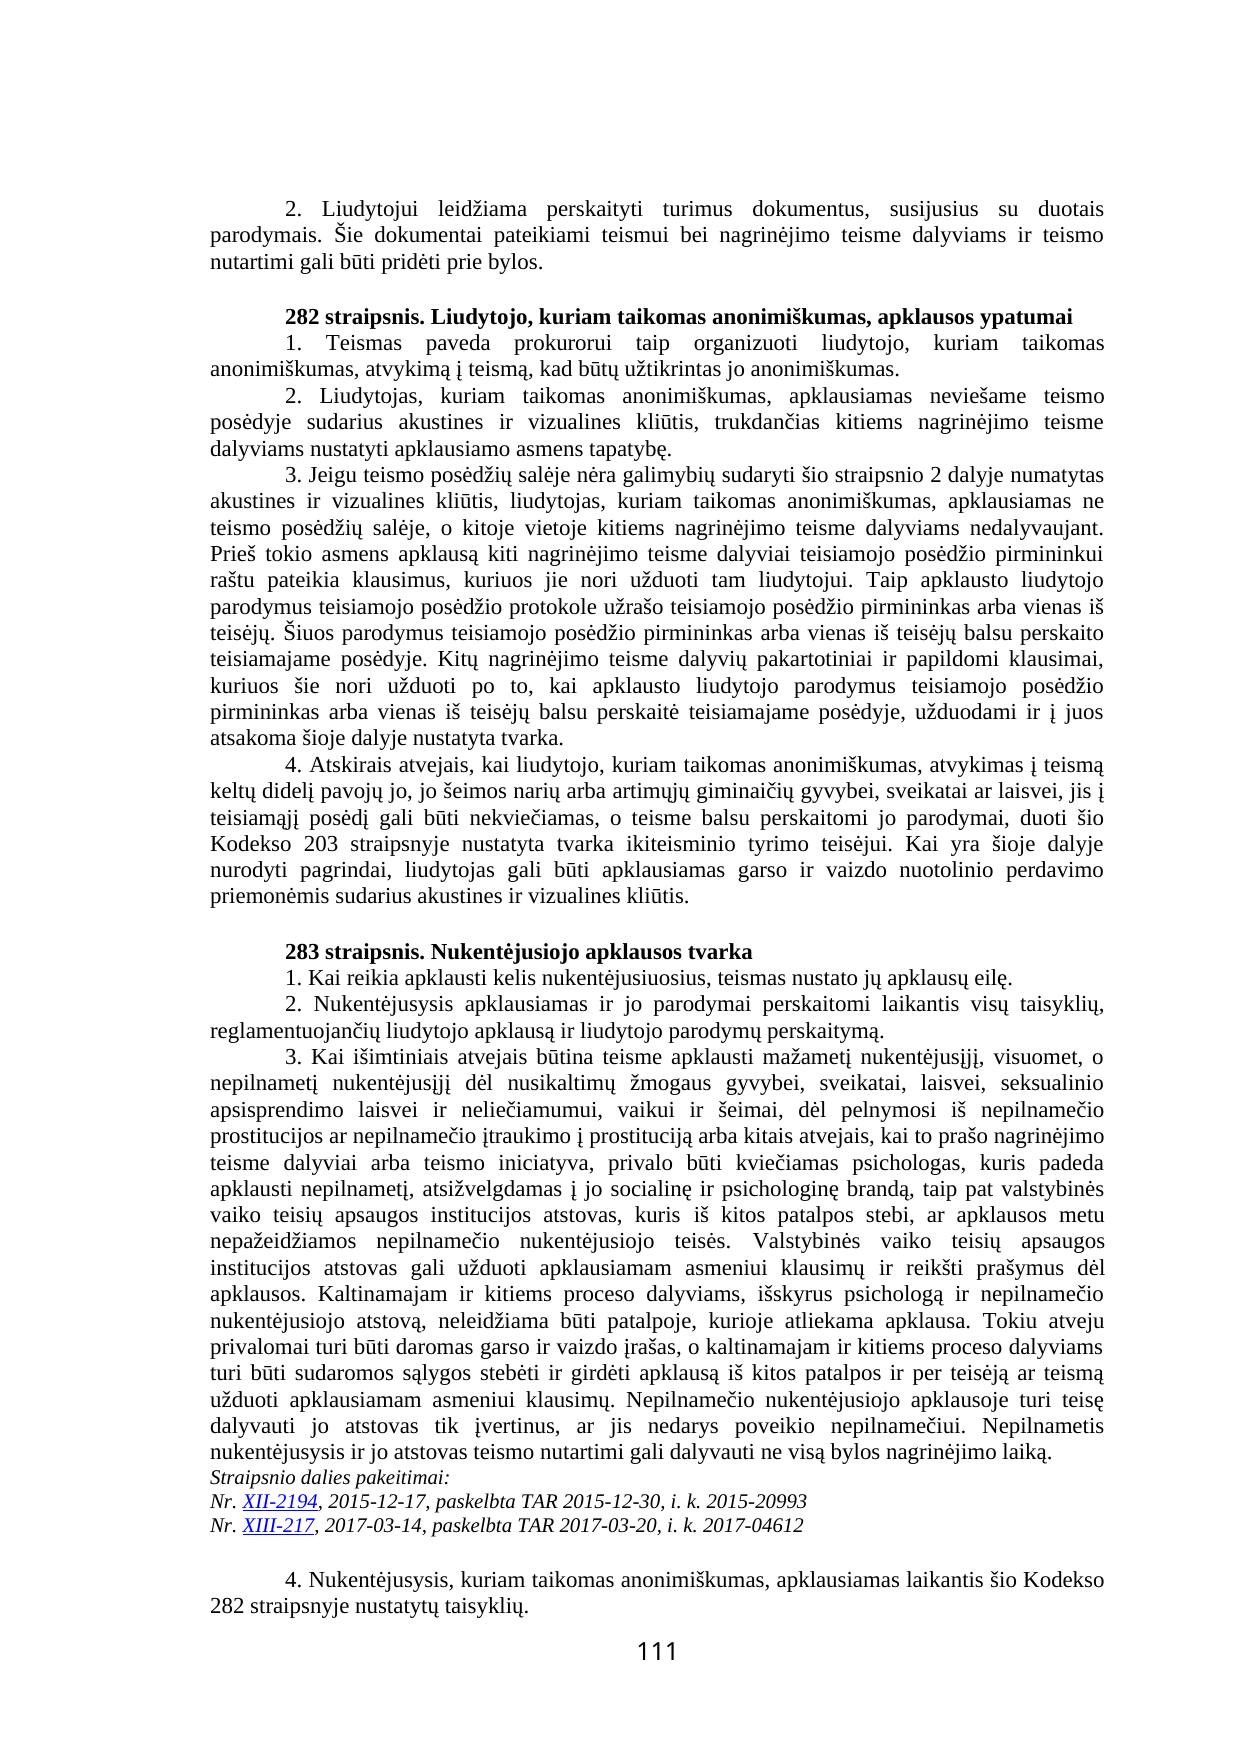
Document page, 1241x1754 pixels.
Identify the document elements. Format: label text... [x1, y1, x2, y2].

text Nr. XII-2194, 2015-12-17, paskelbta TAR 2015-12-30, i. k. 2015-20993 [210, 1489, 1106, 1513]
text 2. Liudytojas, kuriam taikomas anonimiškumas, apklausiamas neviešame teismo posėdyje sudarius akustines ir vizualines kliūtis, trukdančias kitiems nagrinėjimo teisme dalyviams nustatyti apklausiamo asmens tapatybę. [210, 382, 1106, 461]
text Nr. XIII-217, 2017-03-14, paskelbta TAR 2017-03-20, i. k. 2017-04612 [210, 1513, 1106, 1537]
text 1. Teismas paveda prokurorui taip organizuoti liudytojo, kuriam taikomas anonimiškumas, atvykimą į teismą, kad būtų užtikrintas jo anonimiškumas. [210, 329, 1106, 382]
text Straipsnio dalies pakeitimai: [210, 1465, 1106, 1489]
text 2. Liudytojui leidžiama perskaityti turimus dokumentus, susijusius su duotais parodymais. Šie dokumentai pateikiami teismui bei nagrinėjimo teisme dalyviams ir teismo nutartimi gali būti pridėti prie bylos. [210, 195, 1106, 274]
text 3. Kai išimtiniais atvejais būtina teisme apklausti mažametį nukentėjusįjį, visuomet, o nepilnametį nukentėjusįjį dėl nusikaltimų žmogaus gyvybei, sveikatai, laisvei, seksualinio apsisprendimo laisvei ir neliečiamumui, vaikui ir šeimai, dėl pelnymosi iš nepilnamečio prostitucijos ar nepilnamečio įtraukimo į prostituciją arba kitais atvejais, kai to prašo nagrinėjimo teisme dalyviai arba teismo iniciatyva, privalo būti kviečiamas psichologas, kuris padeda apklausti nepilnametį, atsižvelgdamas į jo socialinę ir psichologinę brandą, taip pat valstybinės vaiko teisių apsaugos institucijos atstovas, kuris iš kitos patalpos stebi, ar apklausos metu nepažeidžiamos nepilnamečio nukentėjusiojo teisės. Valstybinės vaiko teisių apsaugos institucijos atstovas gali užduoti apklausiamam asmeniui klausimų ir reikšti prašymus dėl apklausos. Kaltinamajam ir kitiems proceso dalyviams, išskyrus psichologą ir nepilnamečio nukentėjusiojo atstovą, neleidžiama būti patalpoje, kurioje atliekama apklausa. Tokiu atveju privalomai turi būti daromas garso ir vaizdo įrašas, o kaltinamajam ir kitiems proceso dalyviams turi būti sudaromos sąlygos stebėti ir girdėti apklausą iš kitos patalpos ir per teisėją ar teismą užduoti apklausiamam asmeniui klausimų. Nepilnamečio nukentėjusiojo apklausoje turi teisę dalyvauti jo atstovas tik įvertinus, ar jis nedarys poveikio nepilnamečiui. Nepilnametis nukentėjusysis ir jo atstovas teismo nutartimi gali dalyvauti ne visą bylos nagrinėjimo laiką. [210, 1043, 1106, 1465]
text 283 straipsnis. Nukentėjusiojo apklausos tvarka [210, 938, 1106, 964]
text 4. Nukentėjusysis, kuriam taikomas anonimiškumas, apklausiamas laikantis šio Kodekso 282 straipsnyje nustatytų taisyklių. [210, 1566, 1106, 1618]
text 2. Nukentėjusysis apklausiamas ir jo parodymai perskaitomi laikantis visų taisyklių, reglamentuojančių liudytojo apklausą ir liudytojo parodymų perskaitymą. [210, 990, 1106, 1043]
text 4. Atskirais atvejais, kai liudytojo, kuriam taikomas anonimiškumas, atvykimas į teismą keltų didelį pavojų jo, jo šeimos narių arba artimųjų giminaičių gyvybei, sveikatai ar laisvei, jis į teisiamąjį posėdį gali būti nekviečiamas, o teisme balsu perskaitomi jo parodymai, duoti šio Kodekso 203 straipsnyje nustatyta tvarka ikiteisminio tyrimo teisėjui. Kai yra šioje dalyje nurodyti pagrindai, liudytojas gali būti apklausiamas garso ir vaizdo nuotolinio perdavimo priemonėmis sudarius akustines ir vizualines kliūtis. [210, 751, 1106, 909]
text 1. Kai reikia apklausti kelis nukentėjusiuosius, teismas nustato jų apklausų eilę. [210, 964, 1106, 990]
text 282 straipsnis. Liudytojo, kuriam taikomas anonimiškumas, apklausos ypatumai [285, 303, 1106, 329]
text 3. Jeigu teismo posėdžių salėje nėra galimybių sudaryti šio straipsnio 2 dalyje numatytas akustines ir vizualines kliūtis, liudytojas, kuriam taikomas anonimiškumas, apklausiamas ne teismo posėdžių salėje, o kitoje vietoje kitiems nagrinėjimo teisme dalyviams nedalyvaujant. Prieš tokio asmens apklausą kiti nagrinėjimo teisme dalyviai teisiamojo posėdžio pirmininkui raštu pateikia klausimus, kuriuos jie nori užduoti tam liudytojui. Taip apklausto liudytojo parodymus teisiamojo posėdžio protokole užrašo teisiamojo posėdžio pirmininkas arba vienas iš teisėjų. Šiuos parodymus teisiamojo posėdžio pirmininkas arba vienas iš teisėjų balsu perskaito teisiamajame posėdyje. Kitų nagrinėjimo teisme dalyvių pakartotiniai ir papildomi klausimai, kuriuos šie nori užduoti po to, kai apklausto liudytojo parodymus teisiamojo posėdžio pirmininkas arba vienas iš teisėjų balsu perskaitė teisiamajame posėdyje, užduodami ir į juos atsakoma šioje dalyje nustatyta tvarka. [210, 461, 1106, 751]
